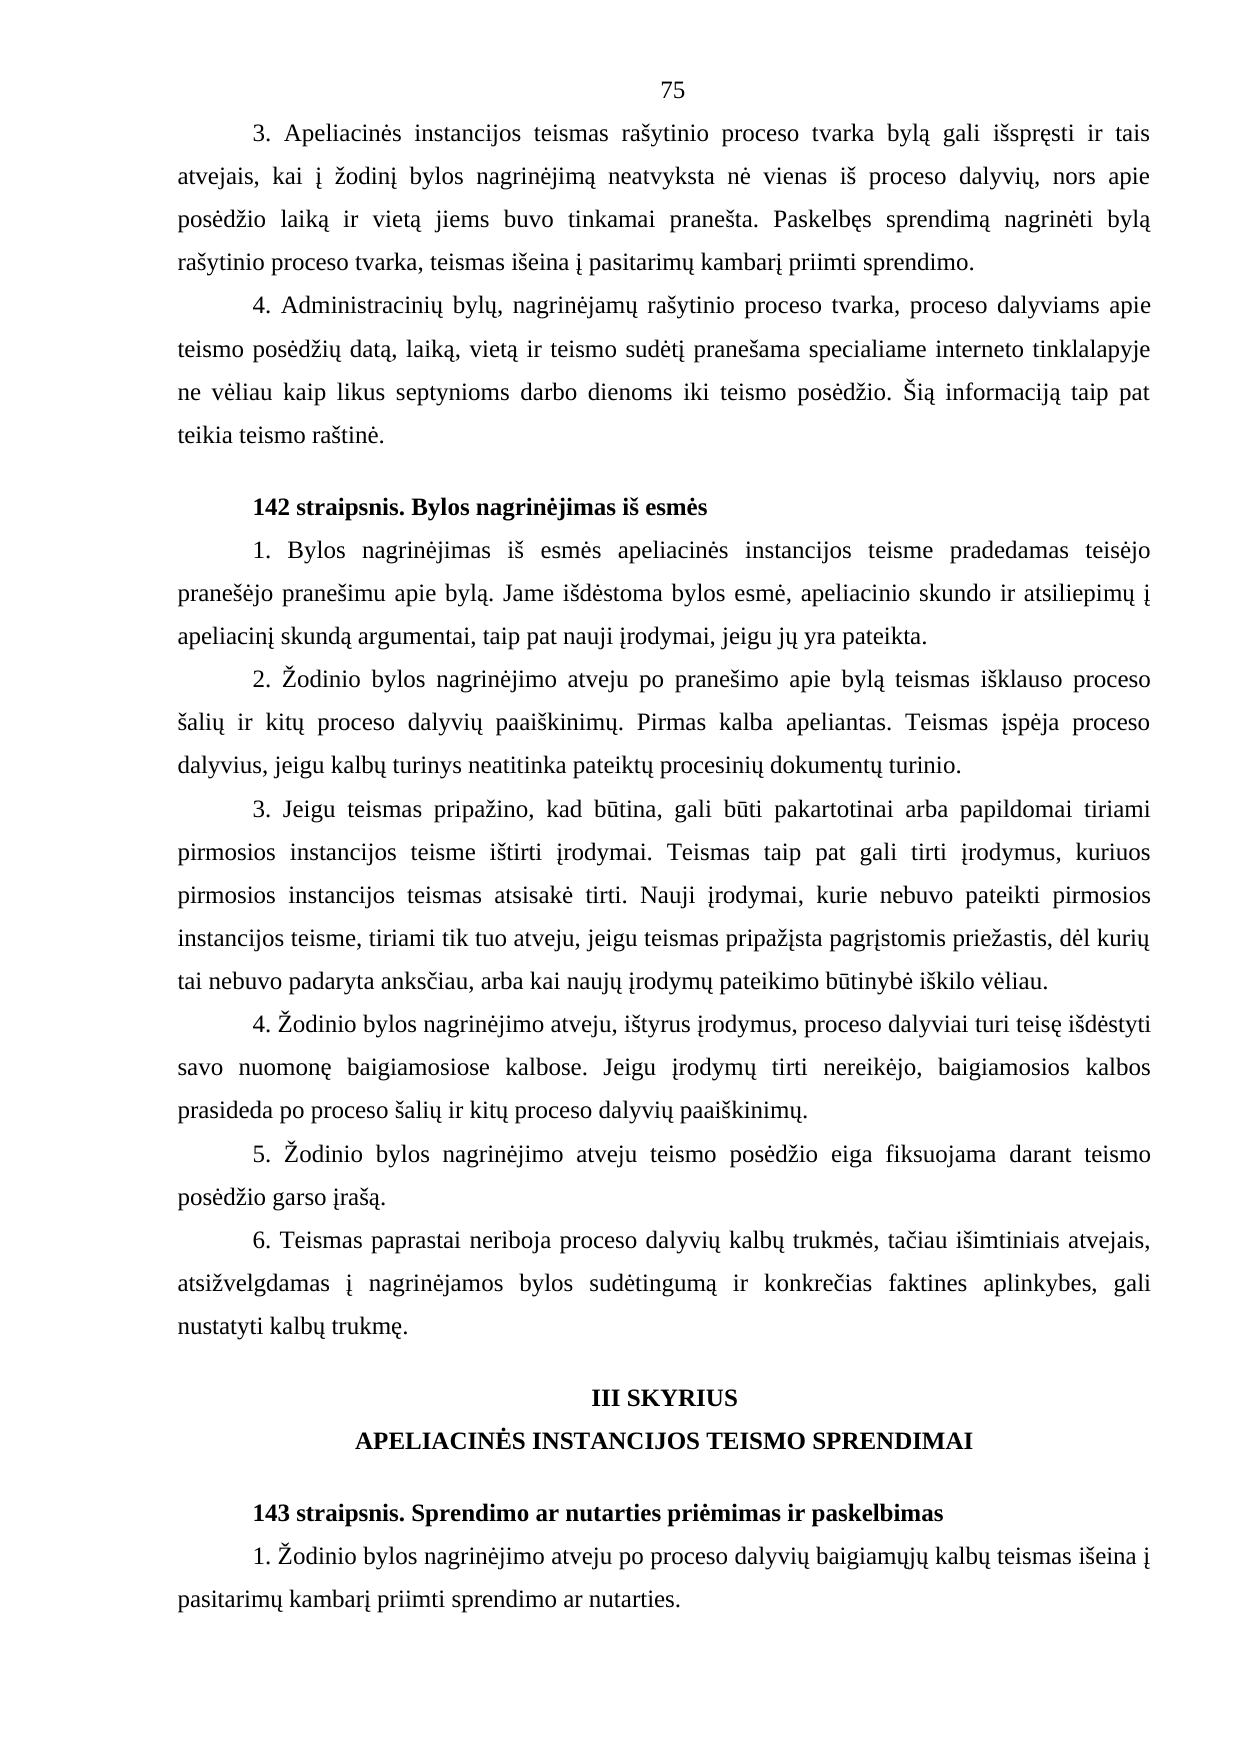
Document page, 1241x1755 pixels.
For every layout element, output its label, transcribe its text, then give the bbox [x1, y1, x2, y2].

text 2. Žodinio bylos nagrinėjimo atveju po pranešimo apie bylą teismas išklauso proceso šalių ir kitų proceso dalyvių paaiškinimų. Pirmas kalba apeliantas. Teismas įspėja proceso dalyvius, jeigu kalbų turinys neatitinka pateiktų procesinių dokumentų turinio. [177, 664, 1152, 779]
text 1. Bylos nagrinėjimas iš esmės apeliacinės instancijos teisme pradedamas teisėjo pranešėjo pranešimu apie bylą. Jame išdėstoma bylos esmė, apeliacinio skundo ir atsiliepimų į apeliacinį skundą argumentai, taip pat nauji įrodymai, jeigu jų yra pateikta. [177, 535, 1152, 650]
text 4. Žodinio bylos nagrinėjimo atveju, ištyrus įrodymus, proceso dalyviai turi teisę išdėstyti savo nuomonę baigiamosiose kalbose. Jeigu įrodymų tirti nereikėjo, baigiamosios kalbos prasideda po proceso šalių ir kitų proceso dalyvių paaiškinimų. [177, 1009, 1152, 1124]
text 6. Teismas paprastai neriboja proceso dalyvių kalbų trukmės, tačiau išimtiniais atvejais, atsižvelgdamas į nagrinėjamos bylos sudėtingumą ir konkrečias faktines aplinkybes, gali nustatyti kalbų trukmę. [177, 1225, 1152, 1340]
text 3. Jeigu teismas pripažino, kad būtina, gali būti pakartotinai arba papildomai tiriami pirmosios instancijos teisme ištirti įrodymai. Teismas taip pat gali tirti įrodymus, kuriuos pirmosios instancijos teismas atsisakė tirti. Nauji įrodymai, kurie nebuvo pateikti pirmosios instancijos teisme, tiriami tik tuo atveju, jeigu teismas pripažįsta pagrįstomis priežastis, dėl kurių tai nebuvo padaryta anksčiau, arba kai naujų įrodymų pateikimo būtinybė iškilo vėliau. [177, 794, 1152, 995]
text APELIACINĖS INSTANCIJOS TEISMO SPRENDIMAI [177, 1426, 1152, 1455]
text 1. Žodinio bylos nagrinėjimo atveju po proceso dalyvių baigiamųjų kalbų teismas išeina į pasitarimų kambarį priimti sprendimo ar nutarties. [177, 1541, 1152, 1613]
text 5. Žodinio bylos nagrinėjimo atveju teismo posėdžio eiga fiksuojama darant teismo posėdžio garso įrašą. [177, 1139, 1152, 1211]
text III SKYRIUS [177, 1383, 1152, 1412]
text 142 straipsnis. Bylos nagrinėjimas iš esmės [177, 492, 1152, 521]
text 143 straipsnis. Sprendimo ar nutarties priėmimas ir paskelbimas [177, 1498, 1152, 1527]
text 4. Administracinių bylų, nagrinėjamų rašytinio proceso tvarka, proceso dalyviams apie teismo posėdžių datą, laiką, vietą ir teismo sudėtį pranešama specialiame interneto tinklalapyje ne vėliau kaip likus septynioms darbo dienoms iki teismo posėdžio. Šią informaciją taip pat teikia teismo raštinė. [177, 291, 1152, 449]
text 3. Apeliacinės instancijos teismas rašytinio proceso tvarka bylą gali išspręsti ir tais atvejais, kai į žodinį bylos nagrinėjimą neatvyksta nė vienas iš proceso dalyvių, nors apie posėdžio laiką ir vietą jiems buvo tinkamai pranešta. Paskelbęs sprendimą nagrinėti bylą rašytinio proceso tvarka, teismas išeina į pasitarimų kambarį priimti sprendimo. [177, 118, 1152, 276]
